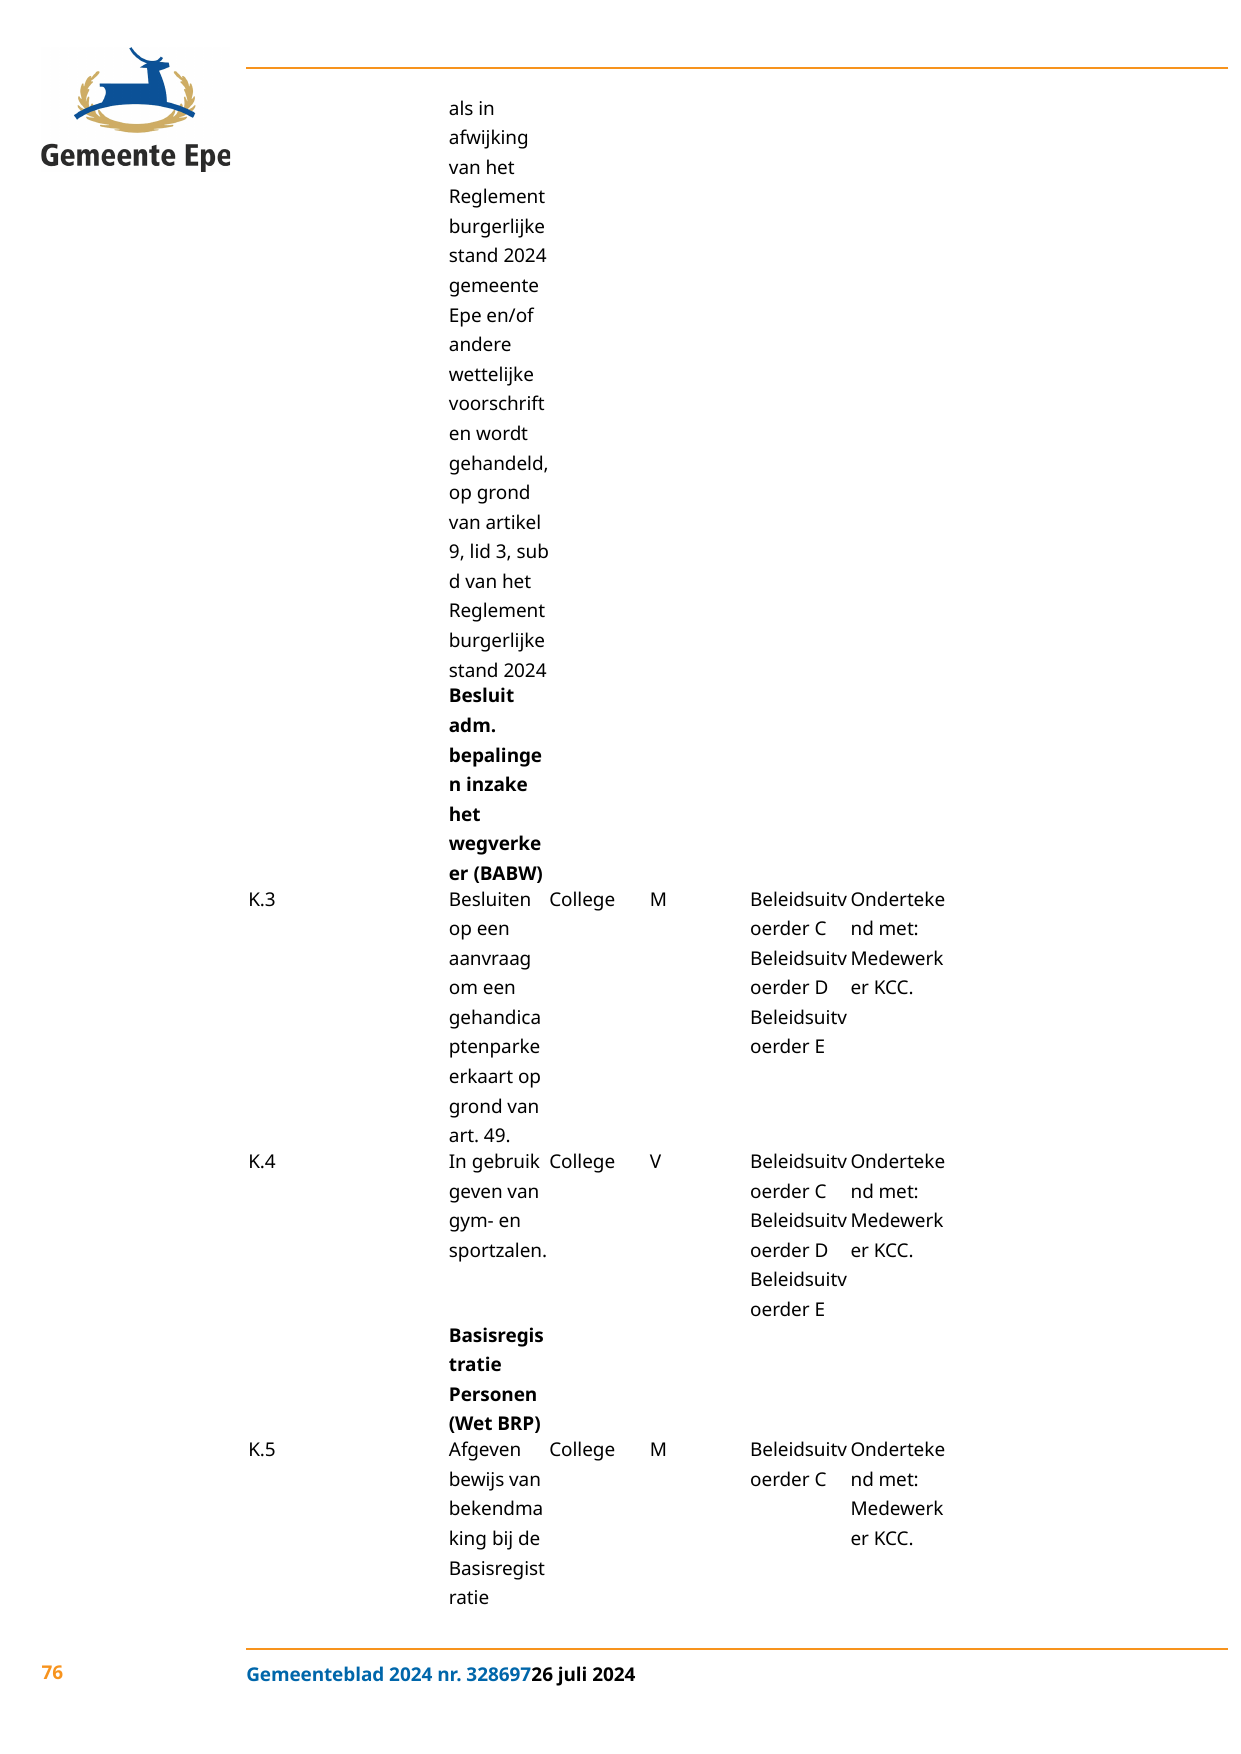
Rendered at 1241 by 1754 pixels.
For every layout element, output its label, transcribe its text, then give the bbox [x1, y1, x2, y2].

table_cell [750, 1322, 850, 1436]
table_cell [549, 1322, 649, 1436]
table_cell Ondertekend met: Medewerker KCC. [850, 1436, 951, 1610]
table_cell Afgeven bewijs van bekendmaking bij de Basisregistratie [449, 1436, 549, 1610]
table_cell Besluiten op een aanvraag om een gehandicaptenparkeerkaart op grond van art. 49. [449, 886, 549, 1148]
table_cell [650, 1322, 750, 1436]
table_cell [750, 95, 850, 683]
table_cell K.4 [248, 1148, 449, 1322]
table_cell [850, 1322, 951, 1436]
table_cell Besluit adm. bepalingen inzake het wegverkeer (BABW) [449, 683, 549, 886]
table_cell Beleidsuitvoerder C Beleidsuitvoerder D Beleidsuitvoerder E [750, 1148, 850, 1322]
table_cell K.5 [248, 1436, 449, 1610]
table_cell Beleidsuitvoerder C [750, 1436, 850, 1610]
table_cell [850, 95, 951, 683]
table_cell [248, 683, 449, 886]
table_cell [248, 1322, 449, 1436]
table_cell Beleidsuitvoerder C Beleidsuitvoerder D Beleidsuitvoerder E [750, 886, 850, 1148]
table_cell [951, 886, 1152, 1148]
table_cell [650, 683, 750, 886]
table_cell K.3 [248, 886, 449, 1148]
table_cell [549, 95, 649, 683]
table_cell [951, 1322, 1152, 1436]
table_cell [951, 1436, 1152, 1610]
table_cell M [650, 886, 750, 1148]
table_cell [650, 95, 750, 683]
table_cell College [549, 886, 649, 1148]
table_cell [750, 683, 850, 886]
table_cell College [549, 1148, 649, 1322]
table_cell Ondertekend met: Medewerker KCC. [850, 886, 951, 1148]
picture [41, 47, 231, 172]
table_cell [248, 95, 449, 683]
table_cell [951, 95, 1152, 683]
table_cell M [650, 1436, 750, 1610]
table_cell als in afwijking van het Reglement burgerlijke stand 2024 gemeente Epe en/of andere wettelijke voorschriften wordt gehandeld, op grond van artikel 9, lid 3, sub d van het Reglement burgerlijke stand 2024 [449, 95, 549, 683]
table_cell College [549, 1436, 649, 1610]
table_cell [951, 683, 1152, 886]
table_cell Ondertekend met: Medewerker KCC. [850, 1148, 951, 1322]
table_cell In gebruik geven van gym- en sportzalen. [449, 1148, 549, 1322]
table_cell [549, 683, 649, 886]
table_cell [850, 683, 951, 886]
table_cell V [650, 1148, 750, 1322]
table_cell Basisregistratie Personen (Wet BRP) [449, 1322, 549, 1436]
table_cell [951, 1148, 1152, 1322]
